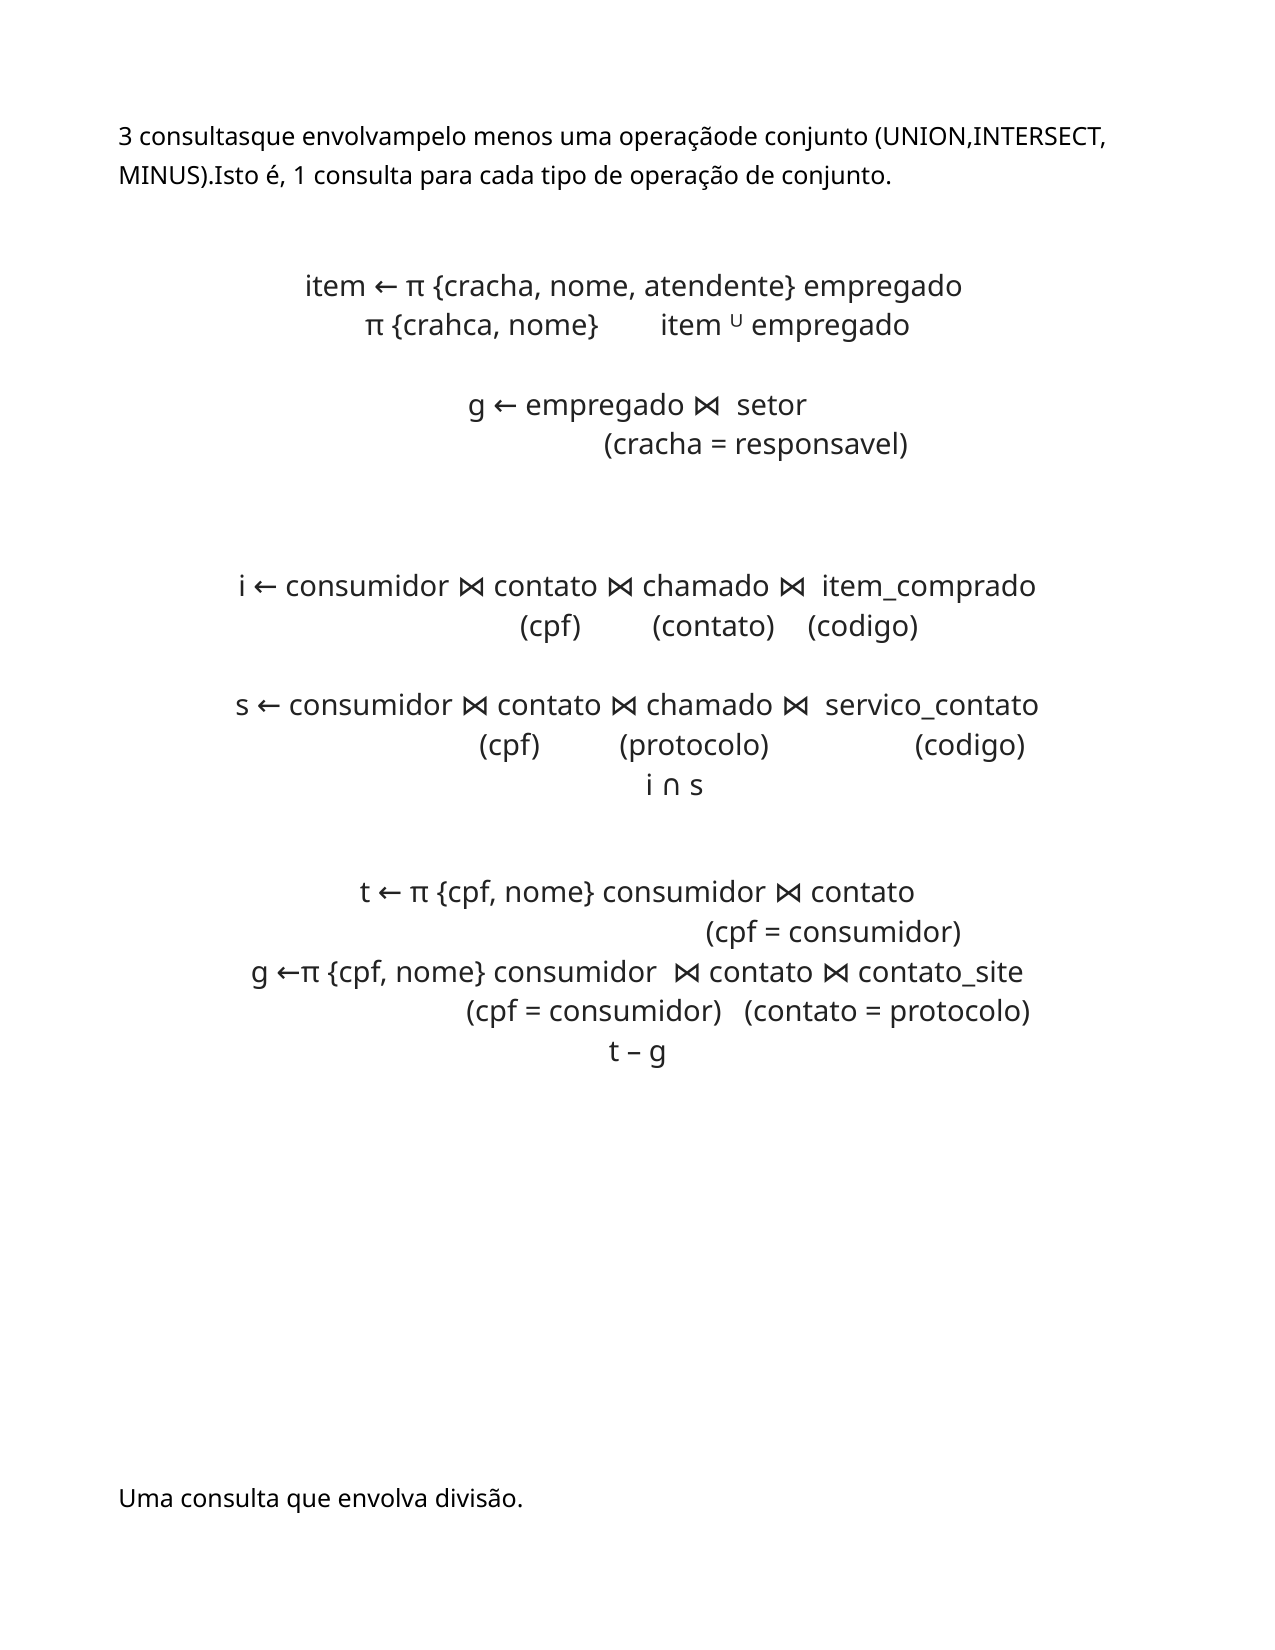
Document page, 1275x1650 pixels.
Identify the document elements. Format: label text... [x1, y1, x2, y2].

text π {crahca, nome} item ᵁ empregado [118, 304, 1157, 344]
text item ← π {cracha, nome, atendente} empregado [118, 265, 1157, 304]
text t ← π {cpf, nome} consumidor ⋈ contato [118, 872, 1157, 911]
text (cpf) (protocolo) (codigo) [118, 724, 1157, 764]
text Uma consulta que envolva divisão. [118, 1480, 1157, 1514]
text i ∩ s [118, 764, 1157, 803]
text (cracha = responsavel) [118, 423, 1157, 463]
text i ← consumidor ⋈ contato ⋈ chamado ⋈ item_comprado [118, 565, 1157, 605]
text g ← empregado ⋈ setor [118, 384, 1157, 423]
text s ← consumidor ⋈ contato ⋈ chamado ⋈ servico_contato [118, 684, 1157, 724]
text 3 consultasque envolvampelo menos uma operaçãode conjunto (UNION,INTERSECT, MINUS).Isto é, 1 consulta para cada tipo de operação de conjunto. [118, 118, 1157, 191]
text (cpf) (contato) (codigo) [118, 605, 1157, 645]
text (cpf = consumidor) (contato = protocolo) [118, 991, 1157, 1030]
text g ←π {cpf, nome} consumidor ⋈ contato ⋈ contato_site [118, 951, 1157, 991]
text t – g [118, 1030, 1157, 1070]
text (cpf = consumidor) [118, 911, 1157, 951]
